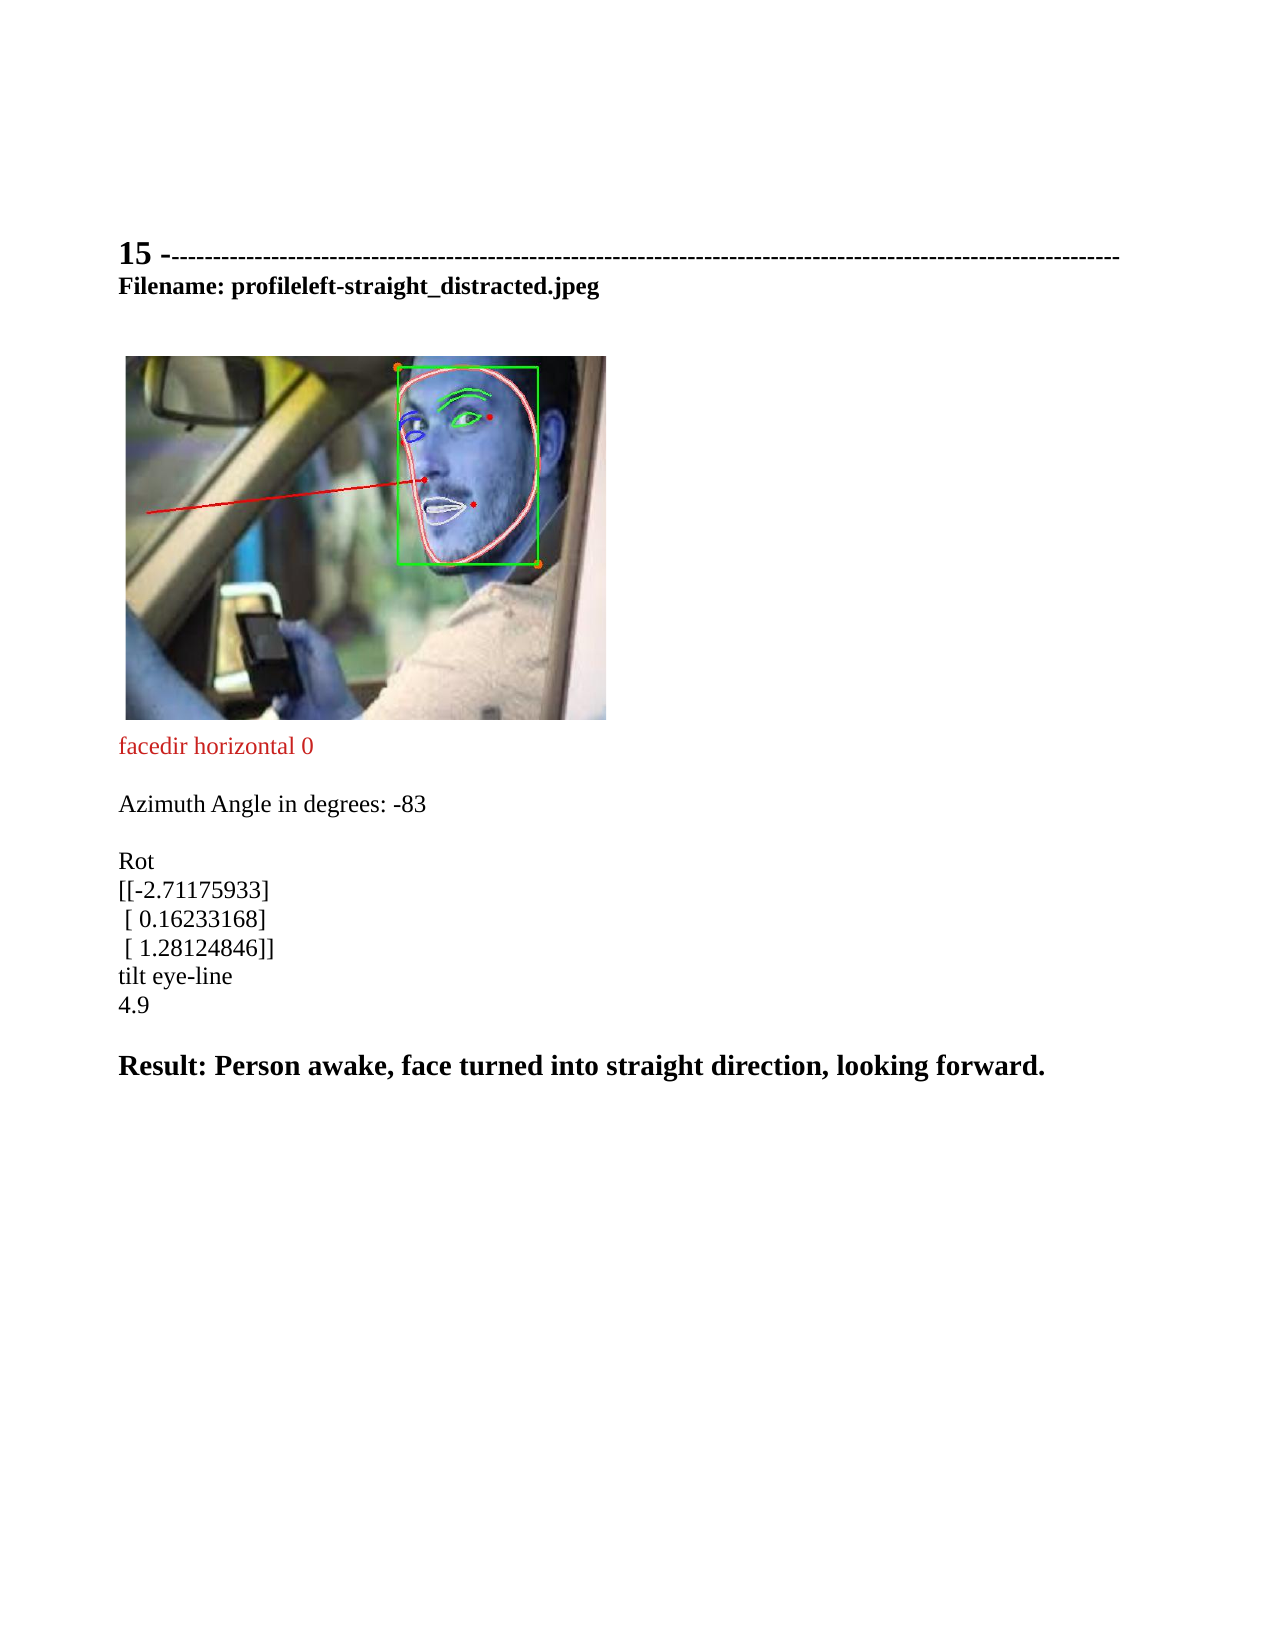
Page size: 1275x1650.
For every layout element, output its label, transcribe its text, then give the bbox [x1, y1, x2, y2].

text 15 ------------------------------------------------------------------------------------------------------------------- [118, 233, 1157, 271]
text tilt eye-line [118, 961, 1157, 990]
text 4.9 [118, 990, 1157, 1019]
text [ 1.28124846]] [118, 933, 1157, 961]
text [ 0.16233168] [118, 904, 1157, 933]
text Rot [118, 846, 1157, 875]
text Azimuth Angle in degrees: -83 [118, 789, 1157, 818]
text Result: Person awake, face turned into straight direction, looking forward. [118, 1048, 1157, 1081]
picture [125, 356, 607, 720]
text [[-2.71175933] [118, 875, 1157, 904]
text facedir horizontal 0 [118, 731, 1157, 760]
text Filename: profileleft-straight_distracted.jpeg [118, 271, 1157, 300]
